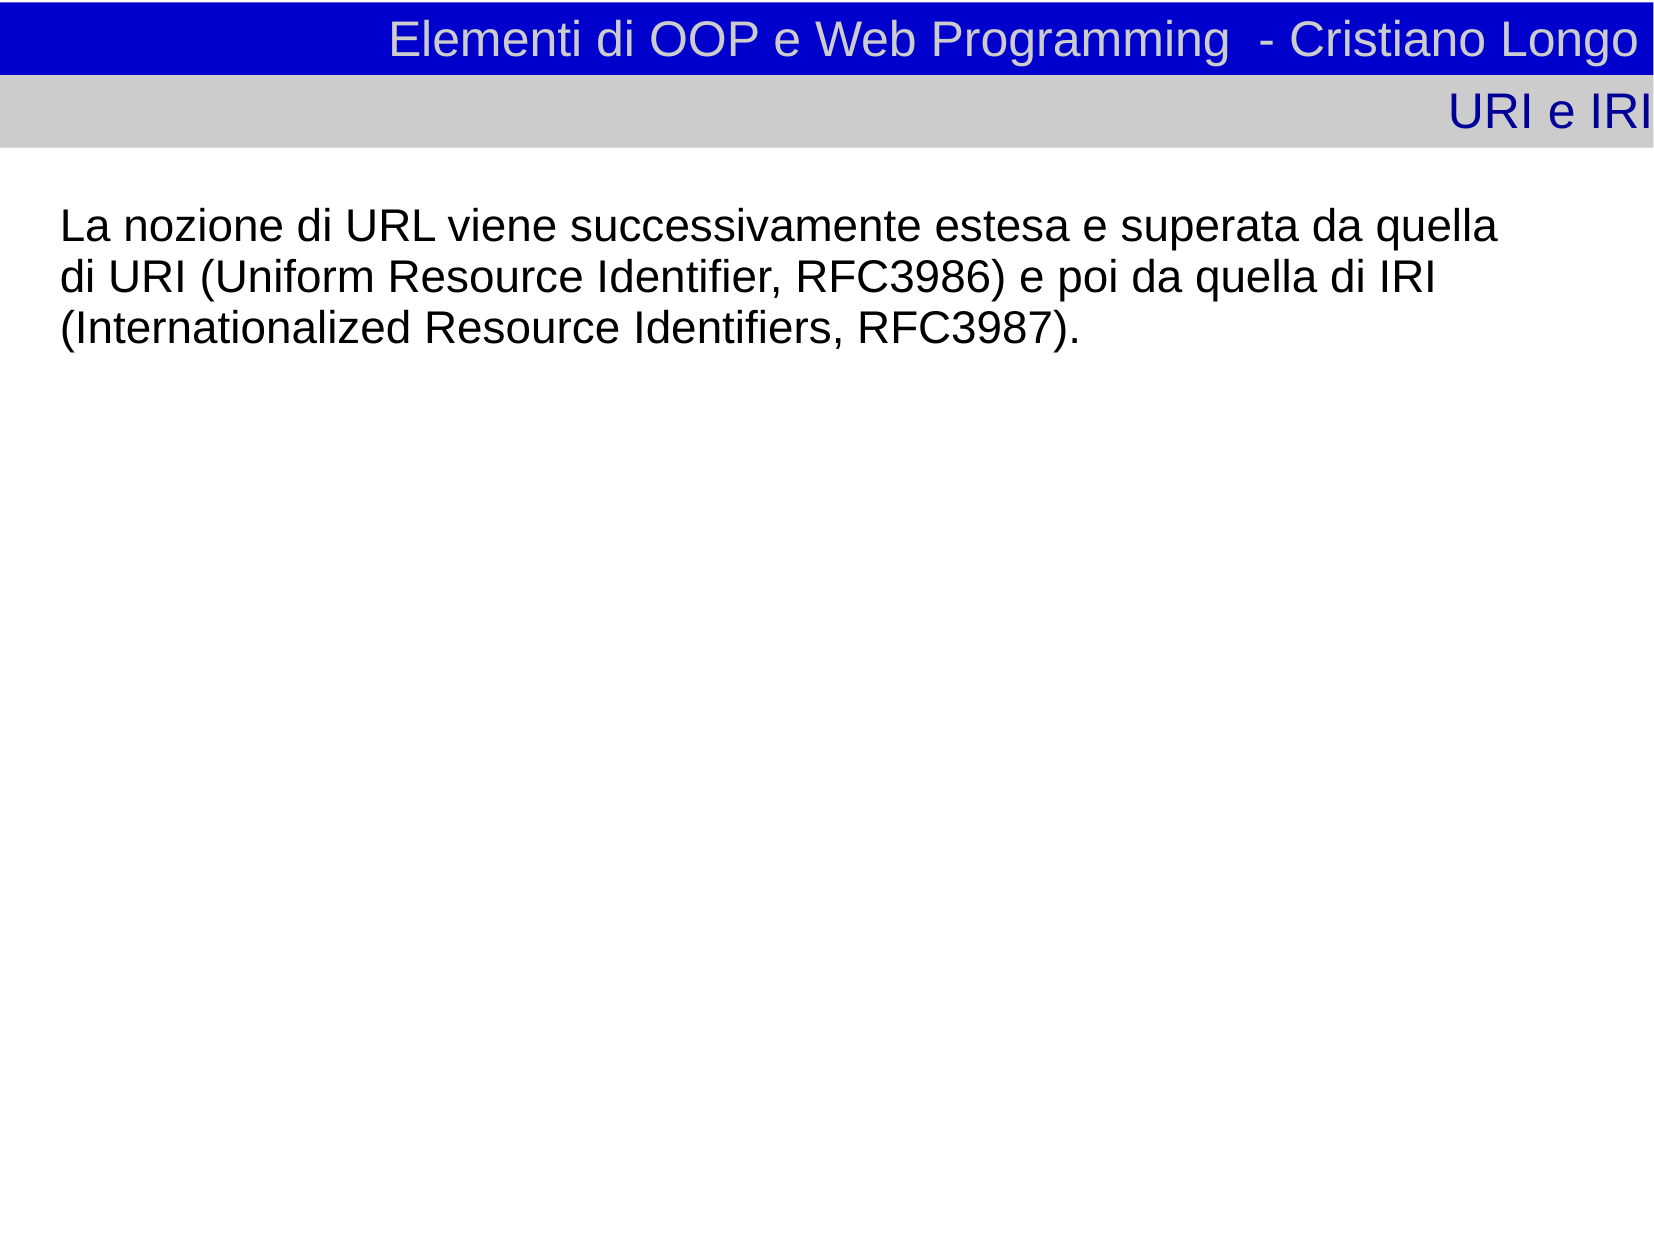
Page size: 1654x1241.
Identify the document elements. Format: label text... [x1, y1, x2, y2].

title URI e IRI [0, 75, 1654, 148]
text_box La nozione di URL viene successivamente estesa e superata da quella di URI (Uniform Resource Identifier, RFC3986) e poi da quella di IRI (Internationalized Resource Identifiers, RFC3987). [45, 192, 1561, 376]
title Elementi di OOP e Web Programming - Cristiano Longo [0, 2, 1654, 75]
